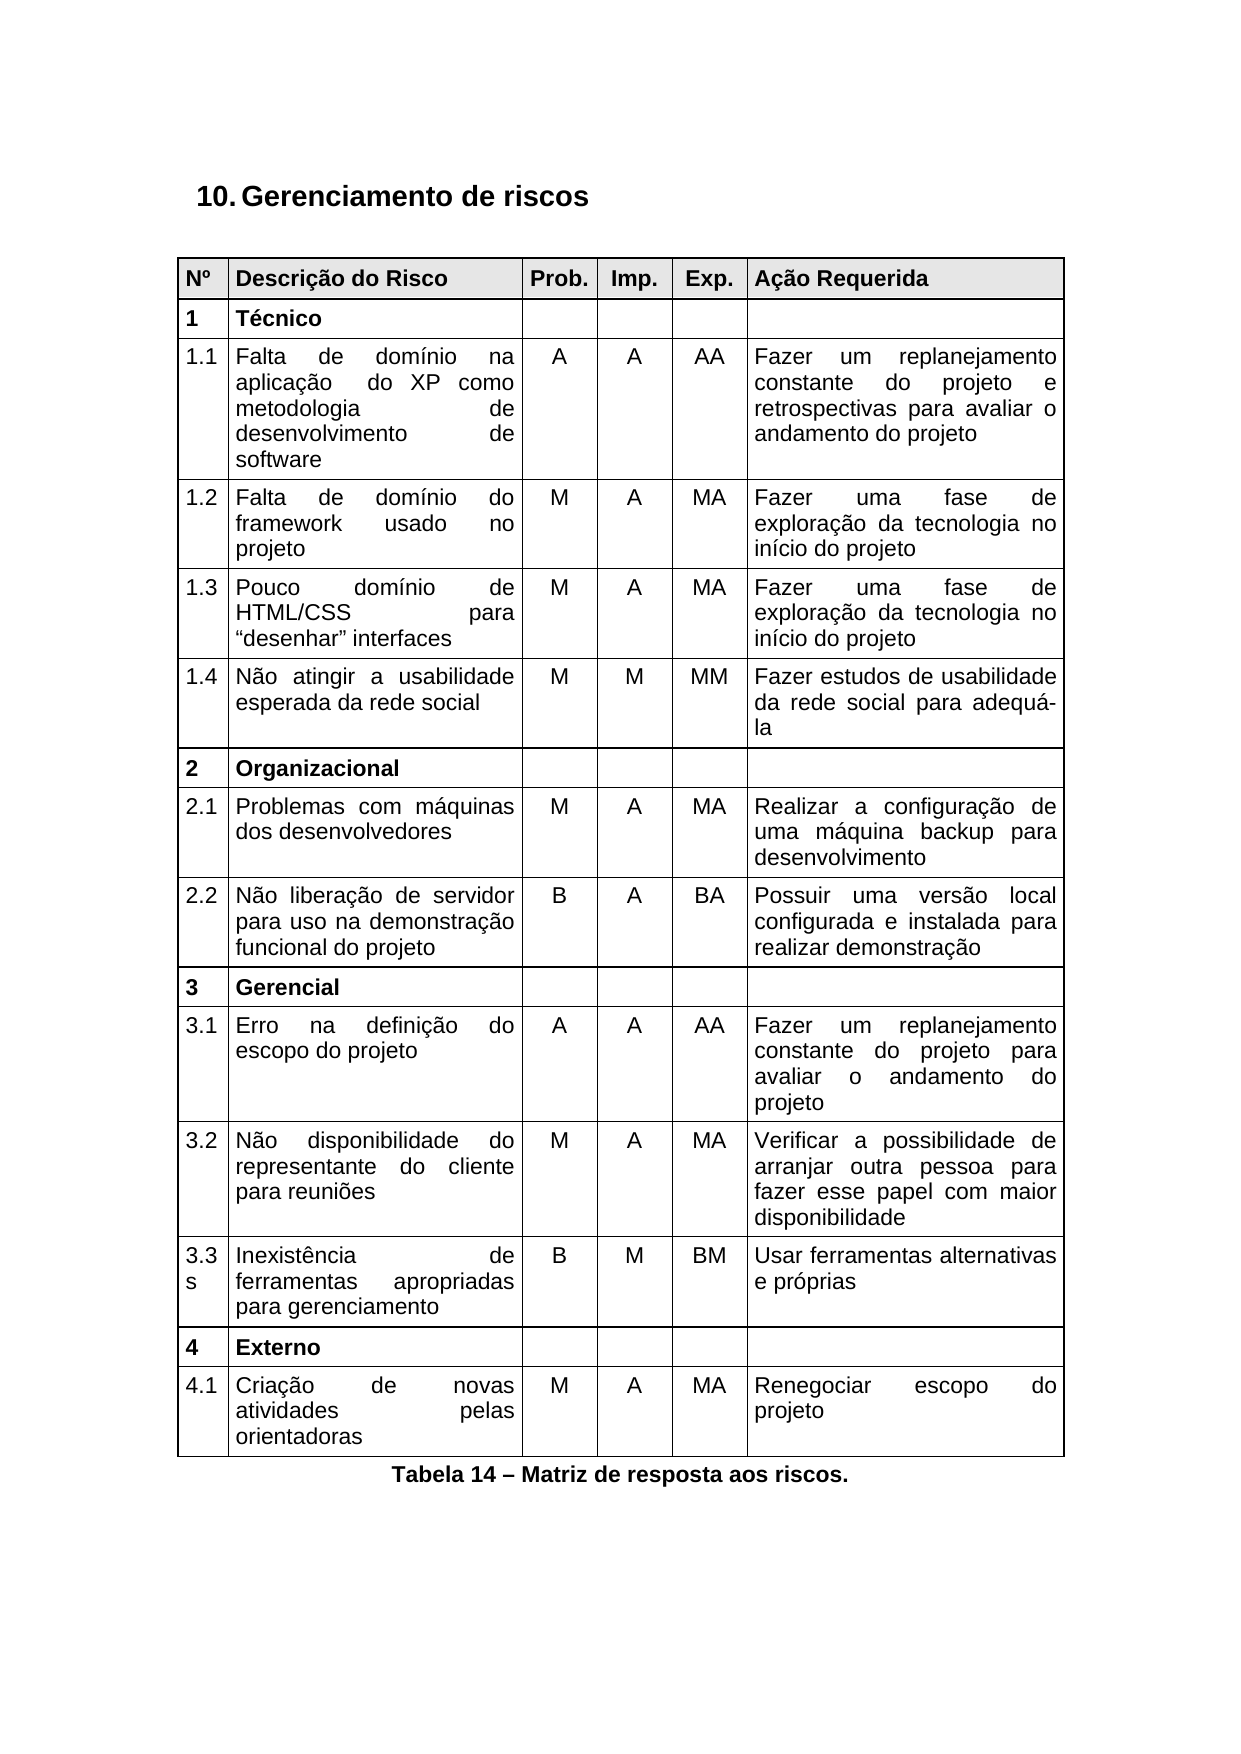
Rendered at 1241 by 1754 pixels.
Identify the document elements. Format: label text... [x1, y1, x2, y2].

table_cell MA [673, 1122, 747, 1236]
table_cell A [598, 1122, 672, 1236]
table_cell Técnico [229, 300, 522, 338]
table_header Ação Requerida [748, 259, 1063, 297]
table_cell [673, 968, 747, 1006]
table_cell [523, 749, 597, 787]
table_cell [523, 968, 597, 1006]
table_cell A [598, 569, 672, 657]
table_header Exp. [673, 259, 747, 297]
table_cell Pouco domínio de HTML/CSS para “desenhar” interfaces [229, 569, 522, 657]
table_cell 2.1 [179, 788, 228, 877]
table_cell 1.1 [179, 339, 228, 478]
table_cell MA [673, 1367, 747, 1456]
table_cell Criação de novas atividades pelas orientadoras [229, 1367, 522, 1456]
table_cell [598, 749, 672, 787]
table_cell A [598, 480, 672, 568]
table_cell Falta de domínio do framework usado no projeto [229, 480, 522, 568]
table_cell A [598, 339, 672, 478]
table_cell 4.1 [179, 1367, 228, 1456]
table_cell M [523, 480, 597, 568]
table_cell A [523, 339, 597, 478]
table_cell 2 [179, 749, 228, 787]
table_cell MA [673, 480, 747, 568]
table_header Nº [179, 259, 228, 297]
table_header Imp. [598, 259, 672, 297]
subtitle Gerenciamento de riscos [196, 180, 1063, 213]
table_cell [673, 300, 747, 338]
table_cell Verificar a possibilidade de arranjar outra pessoa para fazer esse papel com maior disponibilidade [748, 1122, 1063, 1236]
table_cell Gerencial [229, 968, 522, 1006]
text Tabela 14 – Matriz de resposta aos riscos. [177, 1462, 1063, 1488]
table_cell Não liberação de servidor para uso na demonstração funcional do projeto [229, 878, 522, 966]
table_cell Realizar a configuração de uma máquina backup para desenvolvimento [748, 788, 1063, 877]
table_cell 1.2 [179, 480, 228, 568]
table_header Prob. [523, 259, 597, 297]
table_cell Possuir uma versão local configurada e instalada para realizar demonstração [748, 878, 1063, 966]
table_cell 3.2 [179, 1122, 228, 1236]
table_cell [748, 749, 1063, 787]
table_cell BM [673, 1237, 747, 1326]
table_cell Não disponibilidade do representante do cliente para reuniões [229, 1122, 522, 1236]
table_cell A [598, 1007, 672, 1121]
table_cell B [523, 878, 597, 966]
table_cell 4 [179, 1328, 228, 1366]
table_cell M [598, 659, 672, 747]
table_cell Usar ferramentas alternativas e próprias [748, 1237, 1063, 1326]
table_cell Renegociar escopo do projeto [748, 1367, 1063, 1456]
table_cell Inexistência de ferramentas apropriadas para gerenciamento [229, 1237, 522, 1326]
table_cell Fazer uma fase de exploração da tecnologia no início do projeto [748, 569, 1063, 657]
table_cell [598, 1328, 672, 1366]
table_cell Não atingir a usabilidade esperada da rede social [229, 659, 522, 747]
table_cell M [523, 1122, 597, 1236]
table_cell [598, 968, 672, 1006]
table_cell Fazer um replanejamento constante do projeto e retrospectivas para avaliar o andamento do projeto [748, 339, 1063, 478]
table_cell M [598, 1237, 672, 1326]
table_cell M [523, 1367, 597, 1456]
table_cell 1.3 [179, 569, 228, 657]
table_cell 1.4 [179, 659, 228, 747]
table_cell Erro na definição do escopo do projeto [229, 1007, 522, 1121]
table_cell AA [673, 339, 747, 478]
table_cell [523, 1328, 597, 1366]
table_cell Fazer uma fase de exploração da tecnologia no início do projeto [748, 480, 1063, 568]
table_cell 1 [179, 300, 228, 338]
table_cell [598, 300, 672, 338]
table_cell BA [673, 878, 747, 966]
table_cell [748, 1328, 1063, 1366]
table_cell [673, 749, 747, 787]
table_cell 2.2 [179, 878, 228, 966]
table_cell Problemas com máquinas dos desenvolvedores [229, 788, 522, 877]
table_cell M [523, 569, 597, 657]
table_cell A [598, 1367, 672, 1456]
table_header Descrição do Risco [229, 259, 522, 297]
table_cell 3.3s [179, 1237, 228, 1326]
table_cell A [523, 1007, 597, 1121]
table_cell M [523, 788, 597, 877]
table_cell [523, 300, 597, 338]
table_cell A [598, 788, 672, 877]
table_cell 3 [179, 968, 228, 1006]
table_cell 3.1 [179, 1007, 228, 1121]
table_cell MA [673, 788, 747, 877]
table_cell MA [673, 569, 747, 657]
table_cell A [598, 878, 672, 966]
table_cell Fazer um replanejamento constante do projeto para avaliar o andamento do projeto [748, 1007, 1063, 1121]
table_cell M [523, 659, 597, 747]
table_cell [748, 300, 1063, 338]
table_cell MM [673, 659, 747, 747]
table_cell AA [673, 1007, 747, 1121]
table_cell B [523, 1237, 597, 1326]
table_cell Organizacional [229, 749, 522, 787]
table_cell [673, 1328, 747, 1366]
table_cell Externo [229, 1328, 522, 1366]
table_cell [748, 968, 1063, 1006]
table_cell Fazer estudos de usabilidade da rede social para adequá-la [748, 659, 1063, 747]
table_cell Falta de domínio na aplicação do XP como metodologia de desenvolvimento de software [229, 339, 522, 478]
